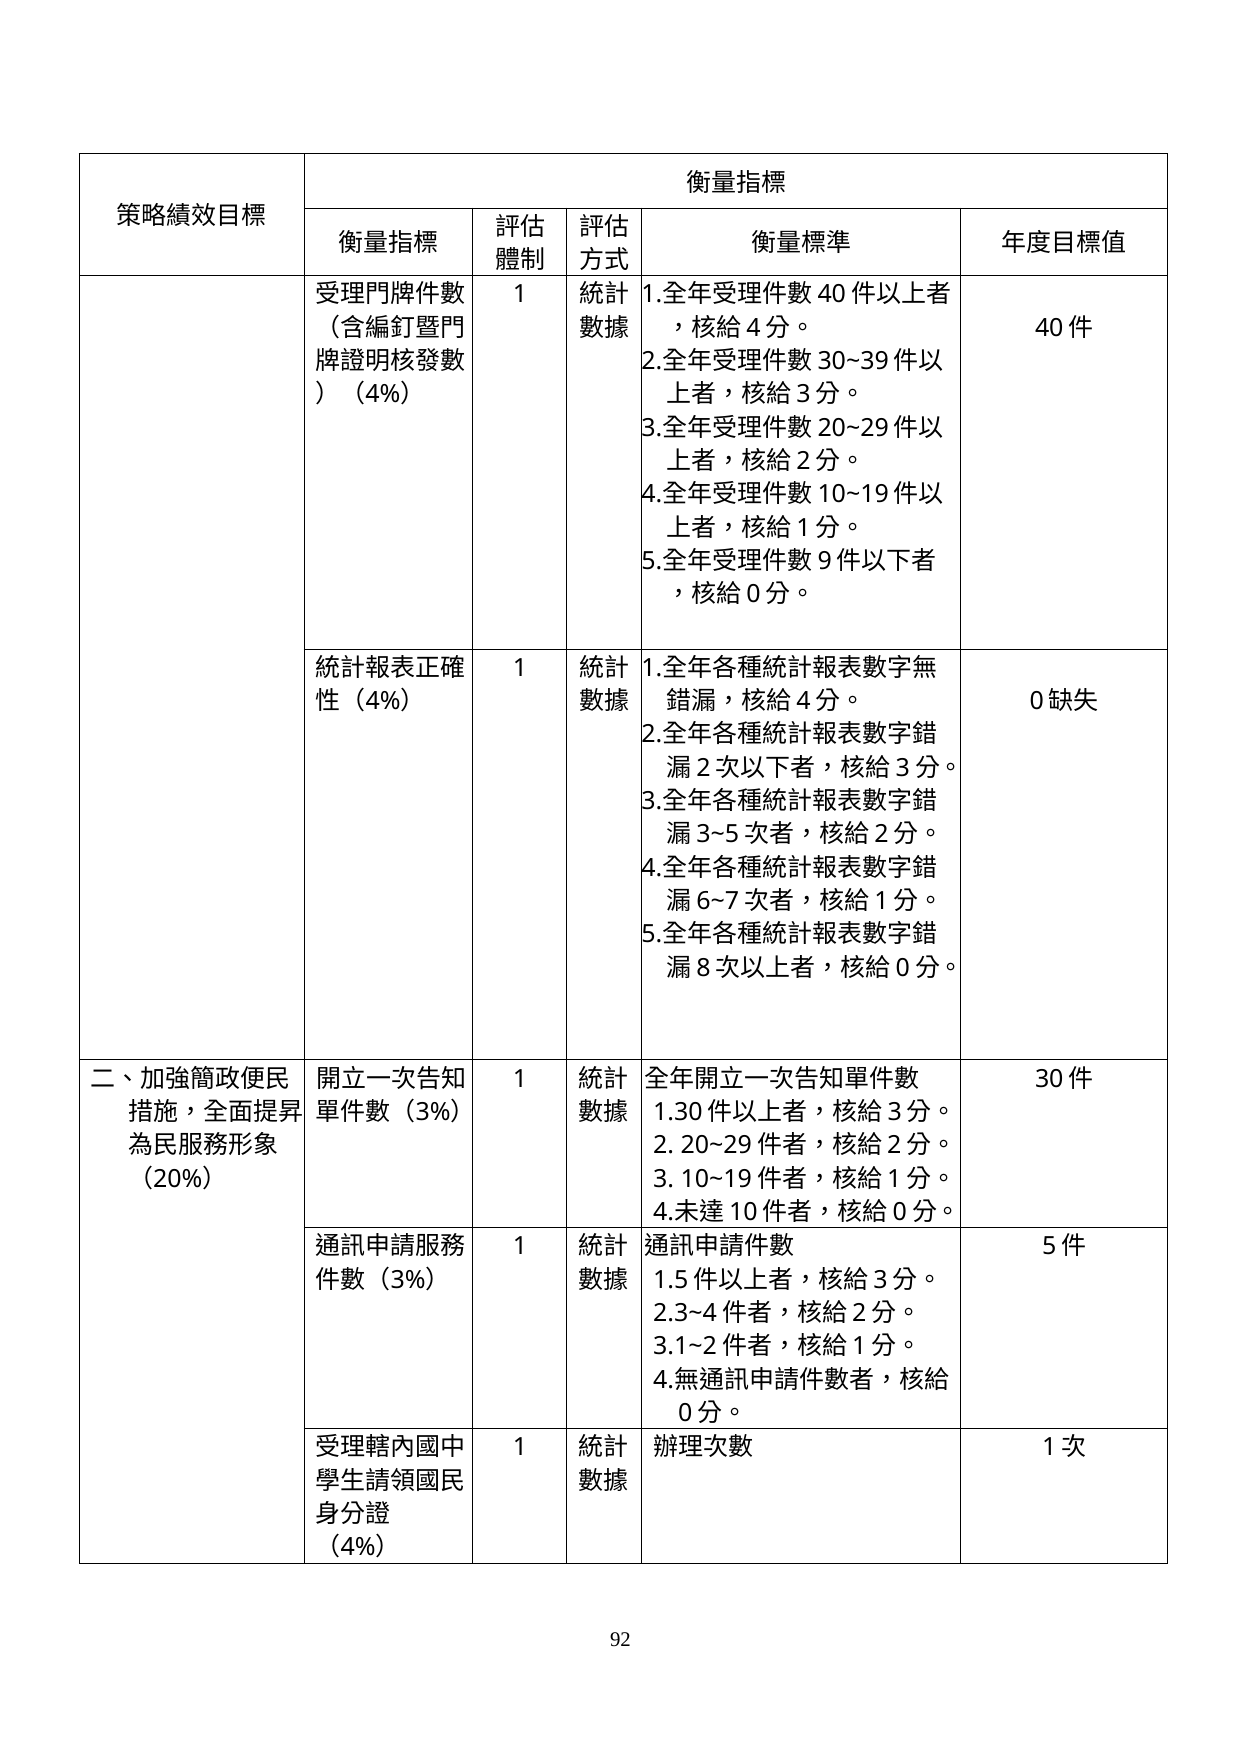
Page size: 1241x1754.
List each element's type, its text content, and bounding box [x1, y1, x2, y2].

table_cell 受理轄內國中學生請領國民身分證（4%） [305, 1429, 472, 1562]
table_cell 通訊申請服務件數（3%） [305, 1228, 472, 1428]
table_cell 衡量標準 [642, 209, 960, 275]
table_cell 二、加強簡政便民措施，全面提昇為民服務形象 （20%） [80, 1060, 304, 1562]
table_cell 30件 [961, 1060, 1167, 1227]
table_cell 1 [473, 1429, 566, 1562]
table_cell 統計數據 [567, 650, 641, 1059]
table_cell 1 [473, 650, 566, 1059]
table_cell 統計報表正確性（4%） [305, 650, 472, 1059]
table_cell 評估體制 [473, 209, 566, 275]
table_cell 5件 [961, 1228, 1167, 1428]
table_cell 1 [473, 1228, 566, 1428]
table_cell 1.全年各種統計報表數字無錯漏，核給4分。 2.全年各種統計報表數字錯漏2次以下者，核給3分。 3.全年各種統計報表數字錯漏3~5次者，核給2分。 4.全年各種統計報表數字錯漏6~7次者，核給1分。 5.全年各種統計報表數字錯漏8次以上者，核給0分。 [642, 650, 960, 1059]
table_cell 評估方式 [567, 209, 641, 275]
table_cell 全年開立一次告知單件數 1.30件以上者，核給3分。 2. 20~29件者，核給2分。 3. 10~19件者，核給1分。 4.未達10件者，核給0分。 [642, 1060, 960, 1227]
table_cell 1.全年受理件數40件以上者，核給4分。 2.全年受理件數30~39件以上者，核給3分。 3.全年受理件數20~29件以上者，核給2分。 4.全年受理件數10~19件以上者，核給1分。 5.全年受理件數9件以下者，核給0分。 [642, 276, 960, 648]
table_cell 統計數據 [567, 1228, 641, 1428]
table_cell [80, 276, 304, 1059]
table_cell 辦理次數 [642, 1429, 960, 1562]
table_cell 統計數據 [567, 1429, 641, 1562]
table_header 策略績效目標 [80, 154, 304, 275]
table_cell 0缺失 [961, 650, 1167, 1059]
table_cell 受理門牌件數（含編釘暨門牌證明核發數）（4%） [305, 276, 472, 648]
table_cell 開立一次告知單件數（3%） [305, 1060, 472, 1227]
table_cell 統計數據 [567, 276, 641, 648]
table_cell 年度目標值 [961, 209, 1167, 275]
table_cell 40件 [961, 276, 1167, 648]
table_cell 衡量指標 [305, 209, 472, 275]
table_cell 1次 [961, 1429, 1167, 1562]
table_cell 1 [473, 1060, 566, 1227]
table_header 衡量指標 [305, 154, 1167, 207]
table_cell 通訊申請件數 1.5件以上者，核給3分。 2.3~4件者，核給2分。 3.1~2件者，核給1分。 4.無通訊申請件數者，核給0分。 [642, 1228, 960, 1428]
table_cell 統計數據 [567, 1060, 641, 1227]
table_cell 1 [473, 276, 566, 648]
